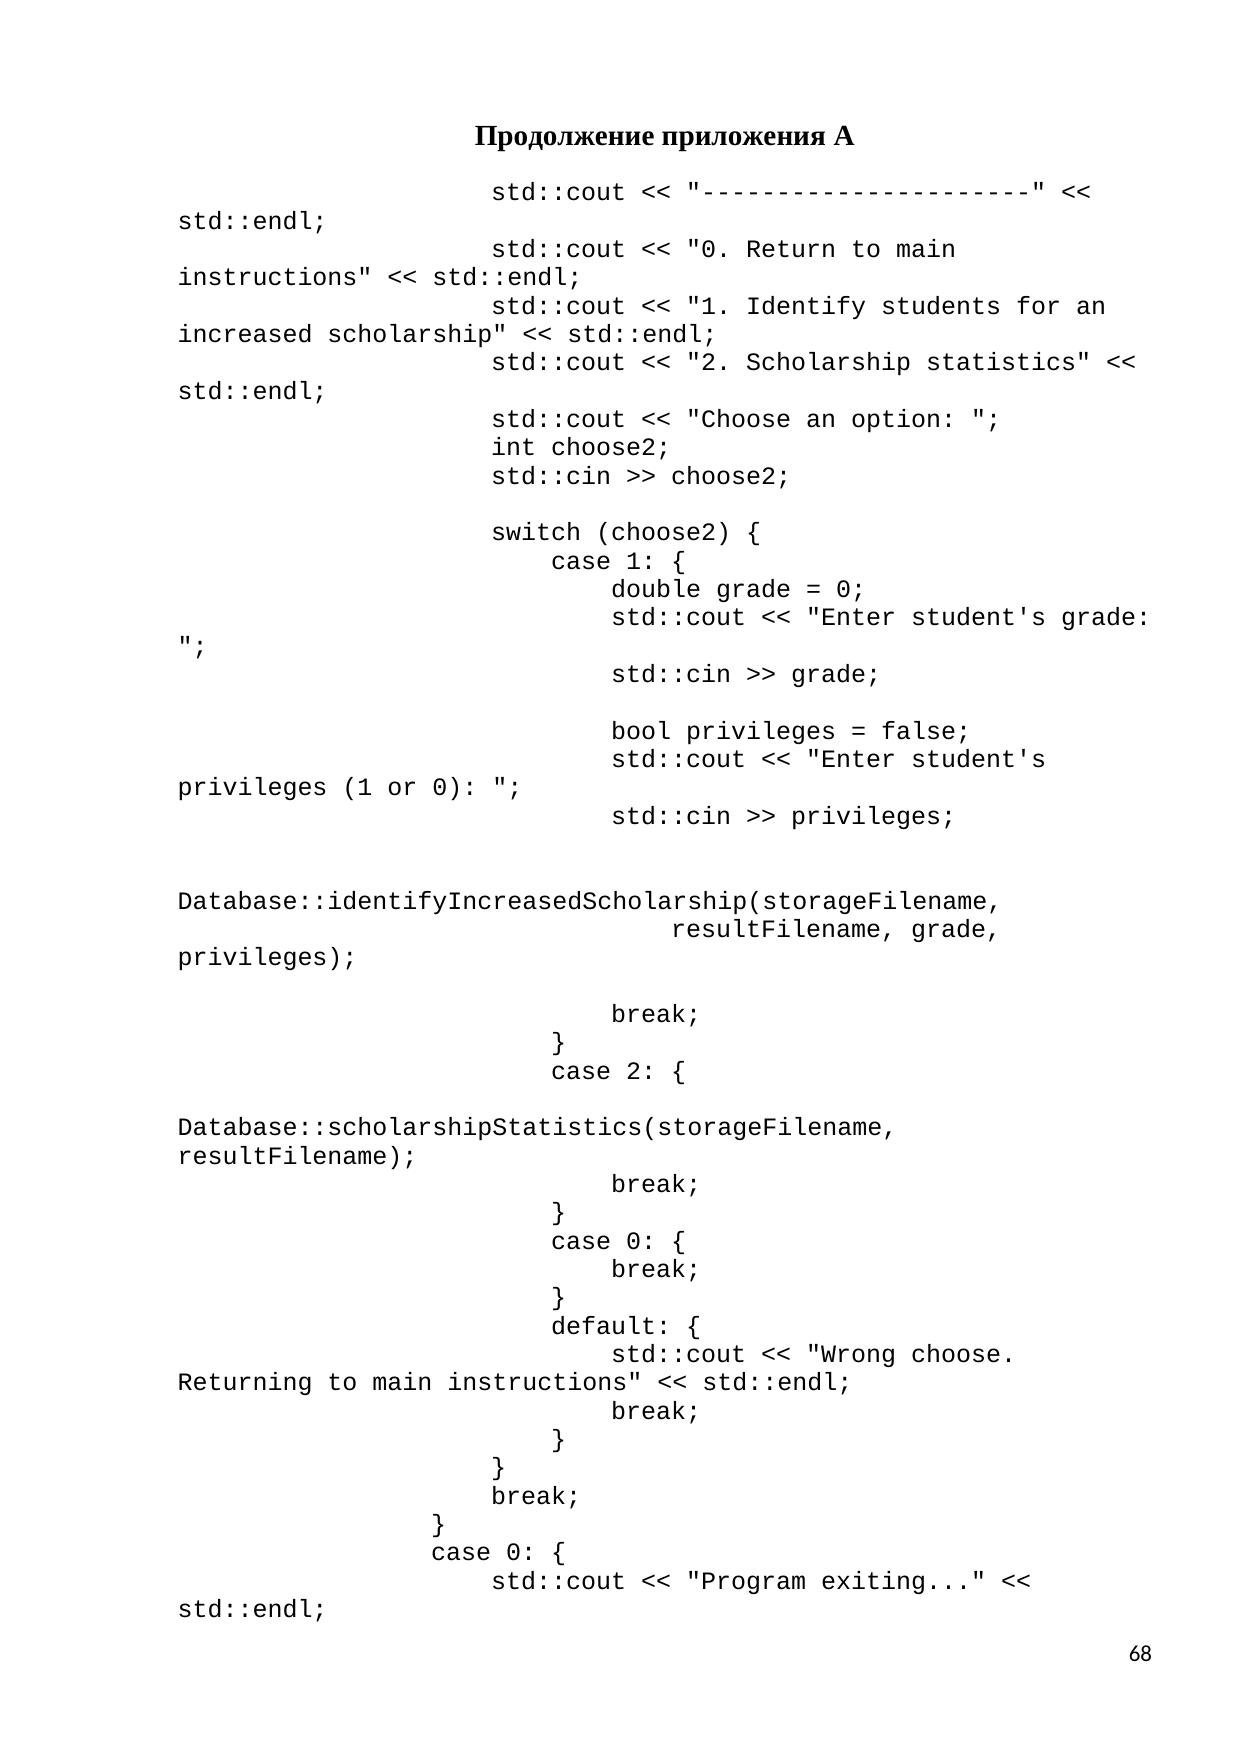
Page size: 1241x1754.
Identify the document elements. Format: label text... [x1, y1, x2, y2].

text default: { [177, 1313, 1152, 1342]
text break; [177, 1257, 1152, 1285]
text break; [177, 1398, 1152, 1427]
text double grade = 0; [177, 577, 1152, 605]
text } [177, 1512, 1152, 1540]
text break; [177, 1002, 1152, 1030]
text case 2: { [177, 1058, 1152, 1087]
text break; [177, 1483, 1152, 1512]
text std::cout << "Enter student's grade: "; [177, 605, 1152, 662]
text case 0: { [177, 1540, 1152, 1568]
text std::cout << "----------------------" << std::endl; [177, 180, 1152, 237]
text std::cout << "1. Identify students for an increased scholarship" << std::endl; [177, 293, 1152, 350]
text bool privileges = false; [177, 718, 1152, 747]
text resultFilename, grade, privileges); [177, 917, 1152, 973]
text } [177, 1030, 1152, 1058]
text case 0: { [177, 1228, 1152, 1257]
text std::cin >> grade; [177, 662, 1152, 690]
text int choose2; [177, 435, 1152, 463]
text case 1: { [177, 548, 1152, 577]
text std::cin >> choose2; [177, 463, 1152, 492]
text std::cout << "Program exiting..." << std::endl; [177, 1568, 1152, 1625]
subtitle Продолжение приложения А [177, 118, 1152, 152]
text std::cin >> privileges; [177, 803, 1152, 832]
text } [177, 1285, 1152, 1313]
text } [177, 1427, 1152, 1455]
text std::cout << "Wrong choose. Returning to main instructions" << std::endl; [177, 1342, 1152, 1398]
text switch (choose2) { [177, 520, 1152, 548]
text std::cout << "0. Return to main instructions" << std::endl; [177, 237, 1152, 293]
text std::cout << "Choose an option: "; [177, 407, 1152, 435]
text std::cout << "Enter student's privileges (1 or 0): "; [177, 747, 1152, 803]
text } [177, 1455, 1152, 1483]
text std::cout << "2. Scholarship statistics" << std::endl; [177, 350, 1152, 407]
text break; [177, 1172, 1152, 1200]
text } [177, 1200, 1152, 1228]
text Database::scholarshipStatistics(storageFilename, resultFilename); [177, 1087, 1152, 1172]
text Database::identifyIncreasedScholarship(storageFilename, [177, 860, 1152, 917]
